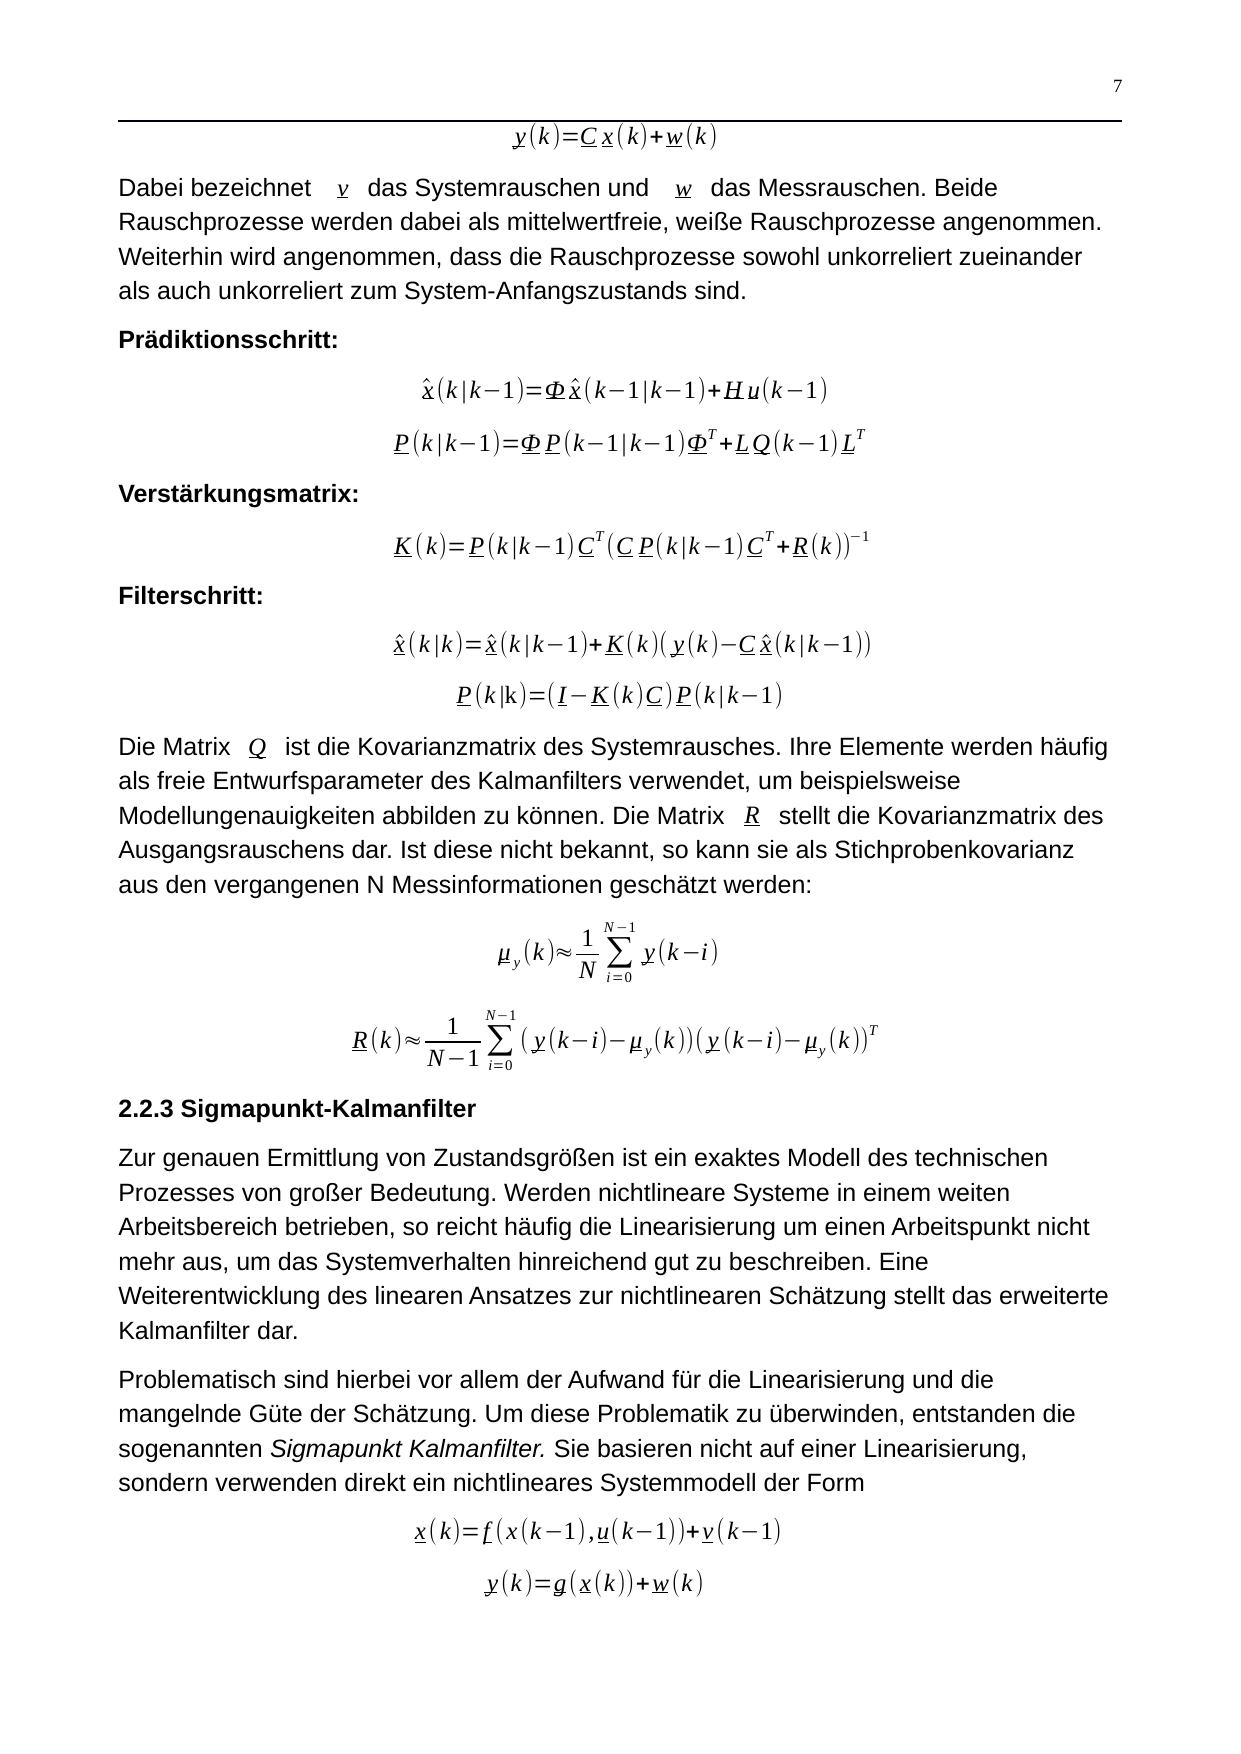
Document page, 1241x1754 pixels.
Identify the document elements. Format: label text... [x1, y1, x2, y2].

text Dabei bezeichnet das Systemrauschen und das Messrauschen. Beide Rauschprozesse werden dabei als mittelwertfreie, weiße Rauschprozesse angenommen. Weiterhin wird angenommen, dass die Rauschprozesse sowohl unkorreliert zueinander als auch unkorreliert zum System-Anfangszustands sind. [118, 173, 1122, 305]
text Die Matrixist die Kovarianzmatrix des Systemrausches. Ihre Elemente werden häufig als freie Entwurfsparameter des Kalmanfilters verwendet, um beispielsweise Modellungenauigkeiten abbilden zu können. Die Matrixstellt die Kovarianzmatrix des Ausgangsrauschens dar. Ist diese nicht bekannt, so kann sie als Stichprobenkovarianz aus den vergangenen N Messinformationen geschätzt werden: [118, 732, 1122, 898]
text Prädiktionsschritt: [118, 325, 1122, 354]
text Zur genauen Ermittlung von Zustandsgrößen ist ein exaktes Modell des technischen Prozesses von großer Bedeutung. Werden nichtlineare Systeme in einem weiten Arbeitsbereich betrieben, so reicht häufig die Linearisierung um einen Arbeitspunkt nicht mehr aus, um das Systemverhalten hinreichend gut zu beschreiben. Eine Weiterentwicklung des linearen Ansatzes zur nichtlinearen Schätzung stellt das erweiterte Kalmanfilter dar. [118, 1143, 1122, 1344]
text Problematisch sind hierbei vor allem der Aufwand für die Linearisierung und die mangelnde Güte der Schätzung. Um diese Problematik zu überwinden, entstanden die sogenannten Sigmapunkt Kalmanfilter. Sie basieren nicht auf einer Linearisierung, sondern verwenden direkt ein nichtlineares Systemmodell der Form [118, 1365, 1122, 1497]
text Verstärkungsmatrix: [118, 479, 1122, 507]
text 2.2.3 Sigmapunkt-Kalmanfilter [118, 1094, 1122, 1123]
text Filterschritt: [118, 581, 1122, 610]
